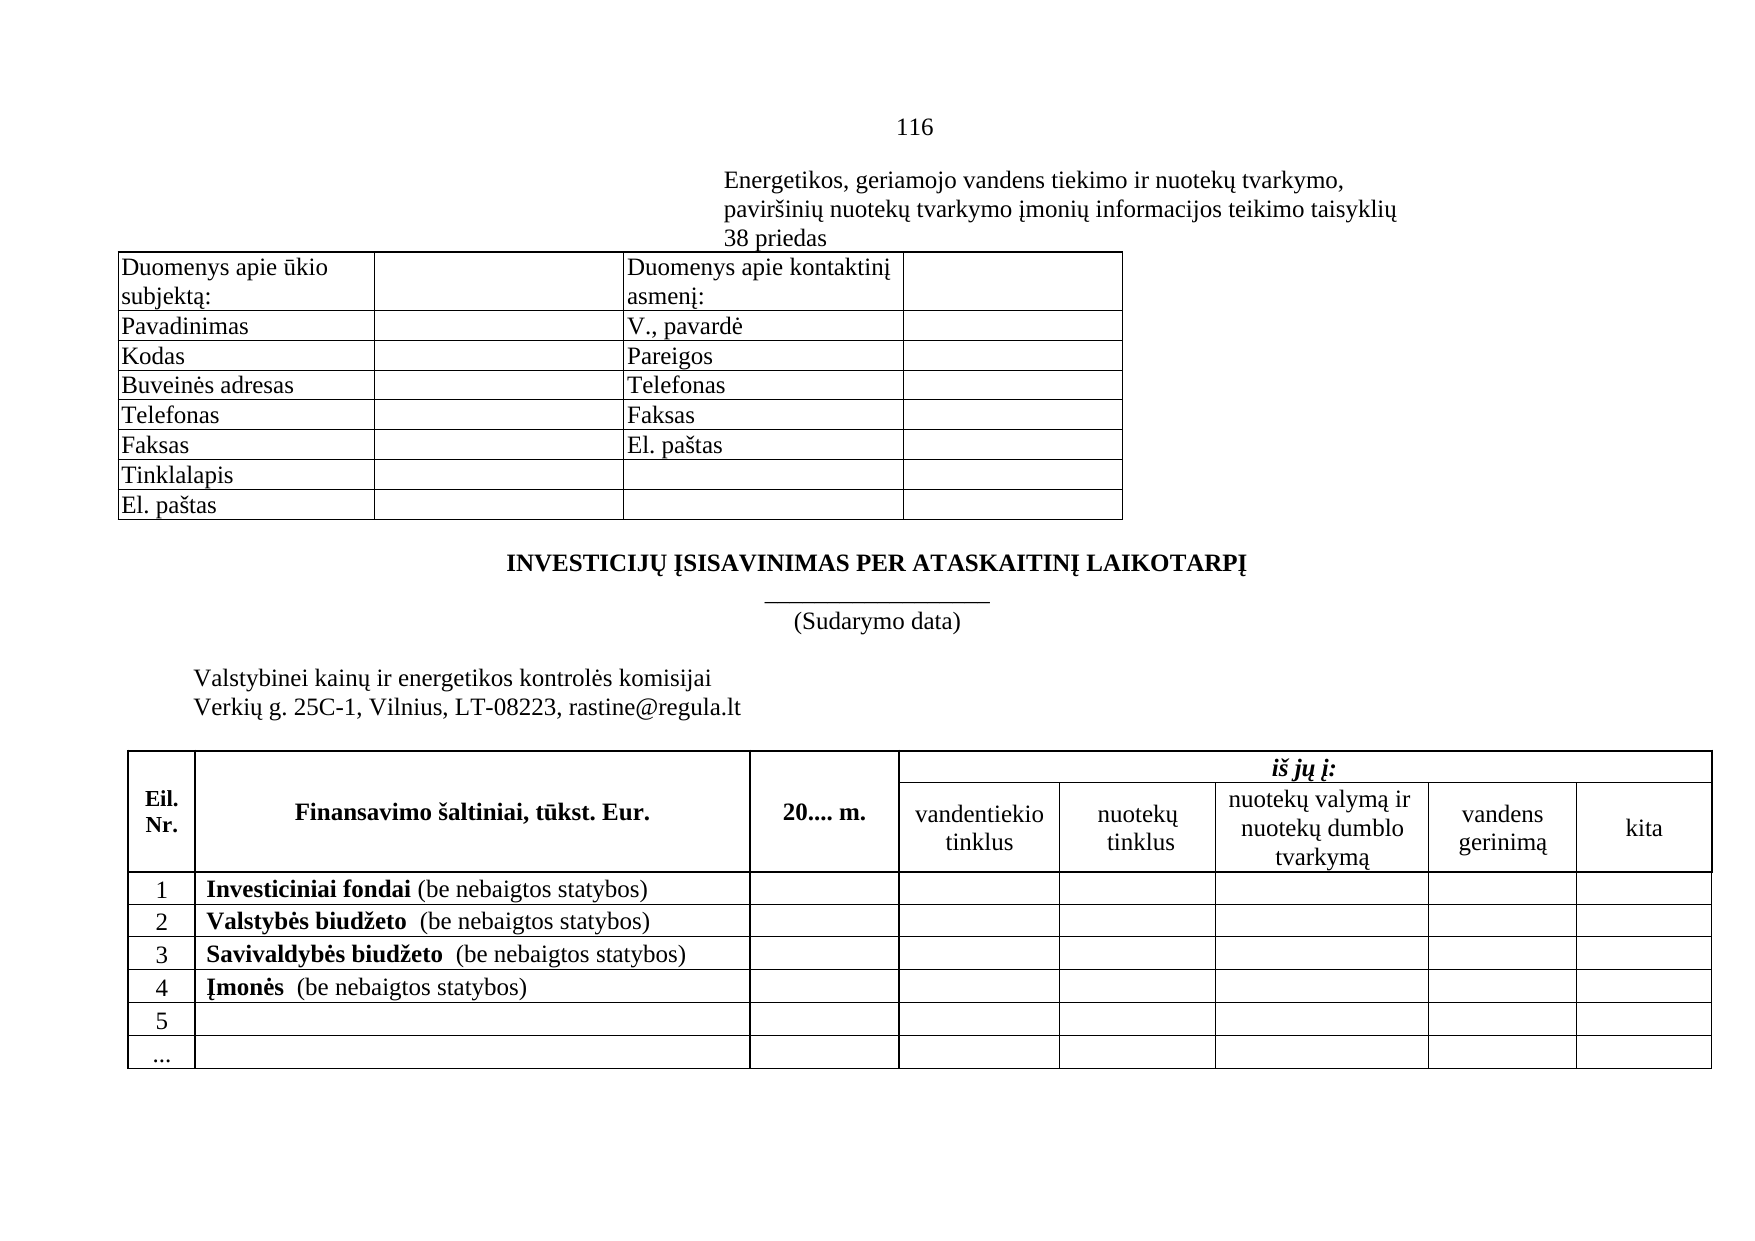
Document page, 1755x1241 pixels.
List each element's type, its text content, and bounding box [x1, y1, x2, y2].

table_cell Savivaldybės biudžeto (be nebaigtos statybos) [196, 937, 749, 969]
table_cell vandentiekio tinklus [900, 783, 1059, 871]
table_cell [375, 311, 623, 340]
table_cell Tinklalapis [119, 460, 374, 489]
table_cell [375, 460, 623, 489]
table_cell [1429, 1036, 1576, 1067]
table_cell [1429, 873, 1576, 903]
text __________________ [118, 577, 1636, 606]
table_cell [196, 1003, 749, 1035]
table_cell nuotekų valymą ir nuotekų dumblo tvarkymą [1216, 783, 1428, 871]
table_cell [900, 905, 1059, 936]
table_cell [751, 1003, 898, 1035]
table_cell 4 [129, 970, 194, 1002]
table_cell 2 [129, 905, 194, 936]
table_cell Telefonas [624, 371, 903, 399]
table_header Duomenys apie ūkio subjektą: [119, 253, 374, 310]
table_cell [751, 970, 898, 1002]
table_cell kita [1577, 783, 1711, 871]
table_cell [1216, 873, 1428, 903]
table_cell [751, 1036, 898, 1067]
table_cell Pareigos [624, 341, 903, 369]
table_cell [1060, 970, 1215, 1002]
table_cell 1 [129, 873, 194, 903]
table_cell [1577, 1003, 1711, 1035]
table_cell [375, 400, 623, 429]
table_cell nuotekų tinklus [1060, 783, 1215, 871]
table_cell [900, 1036, 1059, 1067]
table_cell [1060, 1036, 1215, 1067]
table_cell [904, 460, 1122, 489]
table_cell [1060, 1003, 1215, 1035]
text INVESTICIJŲ ĮSISAVINIMAS PER ATASKAITINĮ LAIKOTARPĮ [118, 548, 1636, 577]
table_cell [1216, 937, 1428, 969]
table_cell [196, 1036, 749, 1067]
table_header iš jų į: [900, 752, 1711, 782]
table_cell Faksas [624, 400, 903, 429]
table_cell [1429, 1003, 1576, 1035]
table_cell [375, 341, 623, 369]
table_header 20.... m. [751, 752, 898, 871]
table_cell Kodas [119, 341, 374, 369]
table_cell [1429, 970, 1576, 1002]
table_cell [751, 873, 898, 903]
table_cell [751, 905, 898, 936]
table_cell [1577, 905, 1711, 936]
table_cell Įmonės (be nebaigtos statybos) [196, 970, 749, 1002]
table_cell Valstybės biudžeto (be nebaigtos statybos) [196, 905, 749, 936]
table_cell [375, 490, 623, 518]
table_cell [904, 430, 1122, 459]
table_cell [1577, 970, 1711, 1002]
table_header [904, 253, 1122, 310]
text (Sudarymo data) [118, 606, 1636, 634]
table_cell 5 [129, 1003, 194, 1035]
table_cell [904, 341, 1122, 369]
table_header Finansavimo šaltiniai, tūkst. Eur. [196, 752, 749, 871]
table_cell [1216, 1003, 1428, 1035]
table_cell [1216, 970, 1428, 1002]
table_header Eil. Nr. [129, 752, 194, 871]
table_cell [1577, 1036, 1711, 1067]
table_cell [624, 490, 903, 518]
table_cell [375, 430, 623, 459]
table_cell [1060, 937, 1215, 969]
table_cell vandens gerinimą [1429, 783, 1576, 871]
table_cell [375, 371, 623, 399]
table_cell [624, 460, 903, 489]
table_cell [904, 490, 1122, 518]
table_cell [751, 937, 898, 969]
text Verkių g. 25C-1, Vilnius, LT-08223, rastine@regula.lt [118, 692, 1636, 721]
text 38 priedas [649, 223, 1636, 251]
table_cell [1577, 937, 1711, 969]
table_cell [1429, 905, 1576, 936]
table_cell [900, 1003, 1059, 1035]
table_cell [1060, 873, 1215, 903]
table_cell Telefonas [119, 400, 374, 429]
table_cell 3 [129, 937, 194, 969]
table_cell [900, 873, 1059, 903]
table_cell [904, 371, 1122, 399]
table_cell [900, 937, 1059, 969]
table_cell [904, 311, 1122, 340]
table_cell El. paštas [119, 490, 374, 518]
table_cell [1429, 937, 1576, 969]
table_cell Pavadinimas [119, 311, 374, 340]
table_cell El. paštas [624, 430, 903, 459]
text Energetikos, geriamojo vandens tiekimo ir nuotekų tvarkymo, [723, 165, 1636, 194]
text paviršinių nuotekų tvarkymo įmonių informacijos teikimo taisyklių [649, 194, 1636, 223]
table_cell Investiciniai fondai (be nebaigtos statybos) [196, 873, 749, 903]
table_cell [1577, 873, 1711, 903]
table_cell [1216, 1036, 1428, 1067]
table_cell [1060, 905, 1215, 936]
table_cell V., pavardė [624, 311, 903, 340]
table_cell [900, 970, 1059, 1002]
table_cell Buveinės adresas [119, 371, 374, 399]
text Valstybinei kainų ir energetikos kontrolės komisijai [118, 663, 1636, 692]
table_cell Faksas [119, 430, 374, 459]
table_cell ... [129, 1036, 194, 1067]
table_header [375, 253, 623, 310]
table_header Duomenys apie kontaktinį asmenį: [624, 253, 903, 310]
table_cell [1216, 905, 1428, 936]
table_cell [904, 400, 1122, 429]
